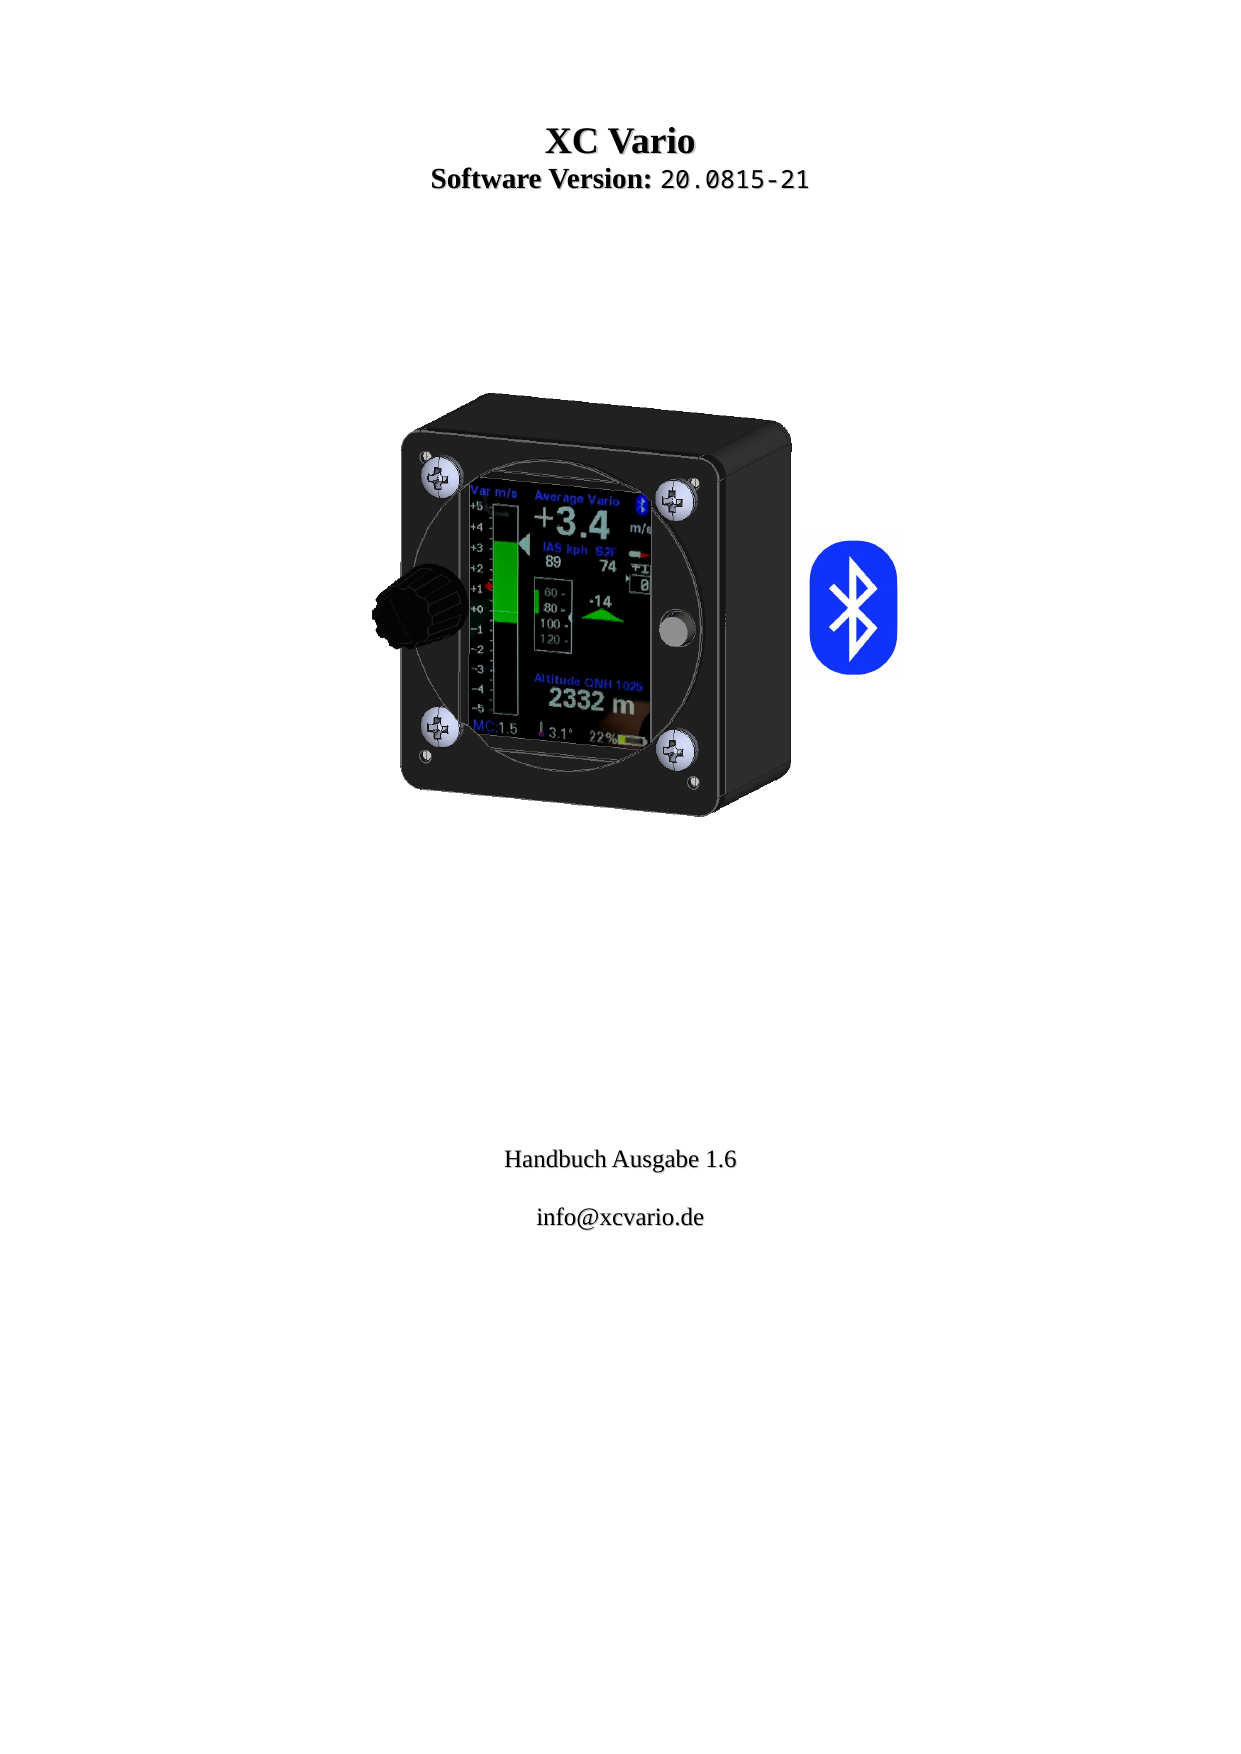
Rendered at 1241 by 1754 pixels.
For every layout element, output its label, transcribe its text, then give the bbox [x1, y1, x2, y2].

picture [351, 381, 527, 820]
text Software Version: 20.0815-21 [118, 161, 1122, 224]
text info@xcvario.de [118, 1202, 1122, 1231]
text XC Vario [118, 118, 1122, 161]
picture [805, 534, 899, 679]
text Handbuch Ausgabe 1.6 [118, 1144, 1122, 1173]
